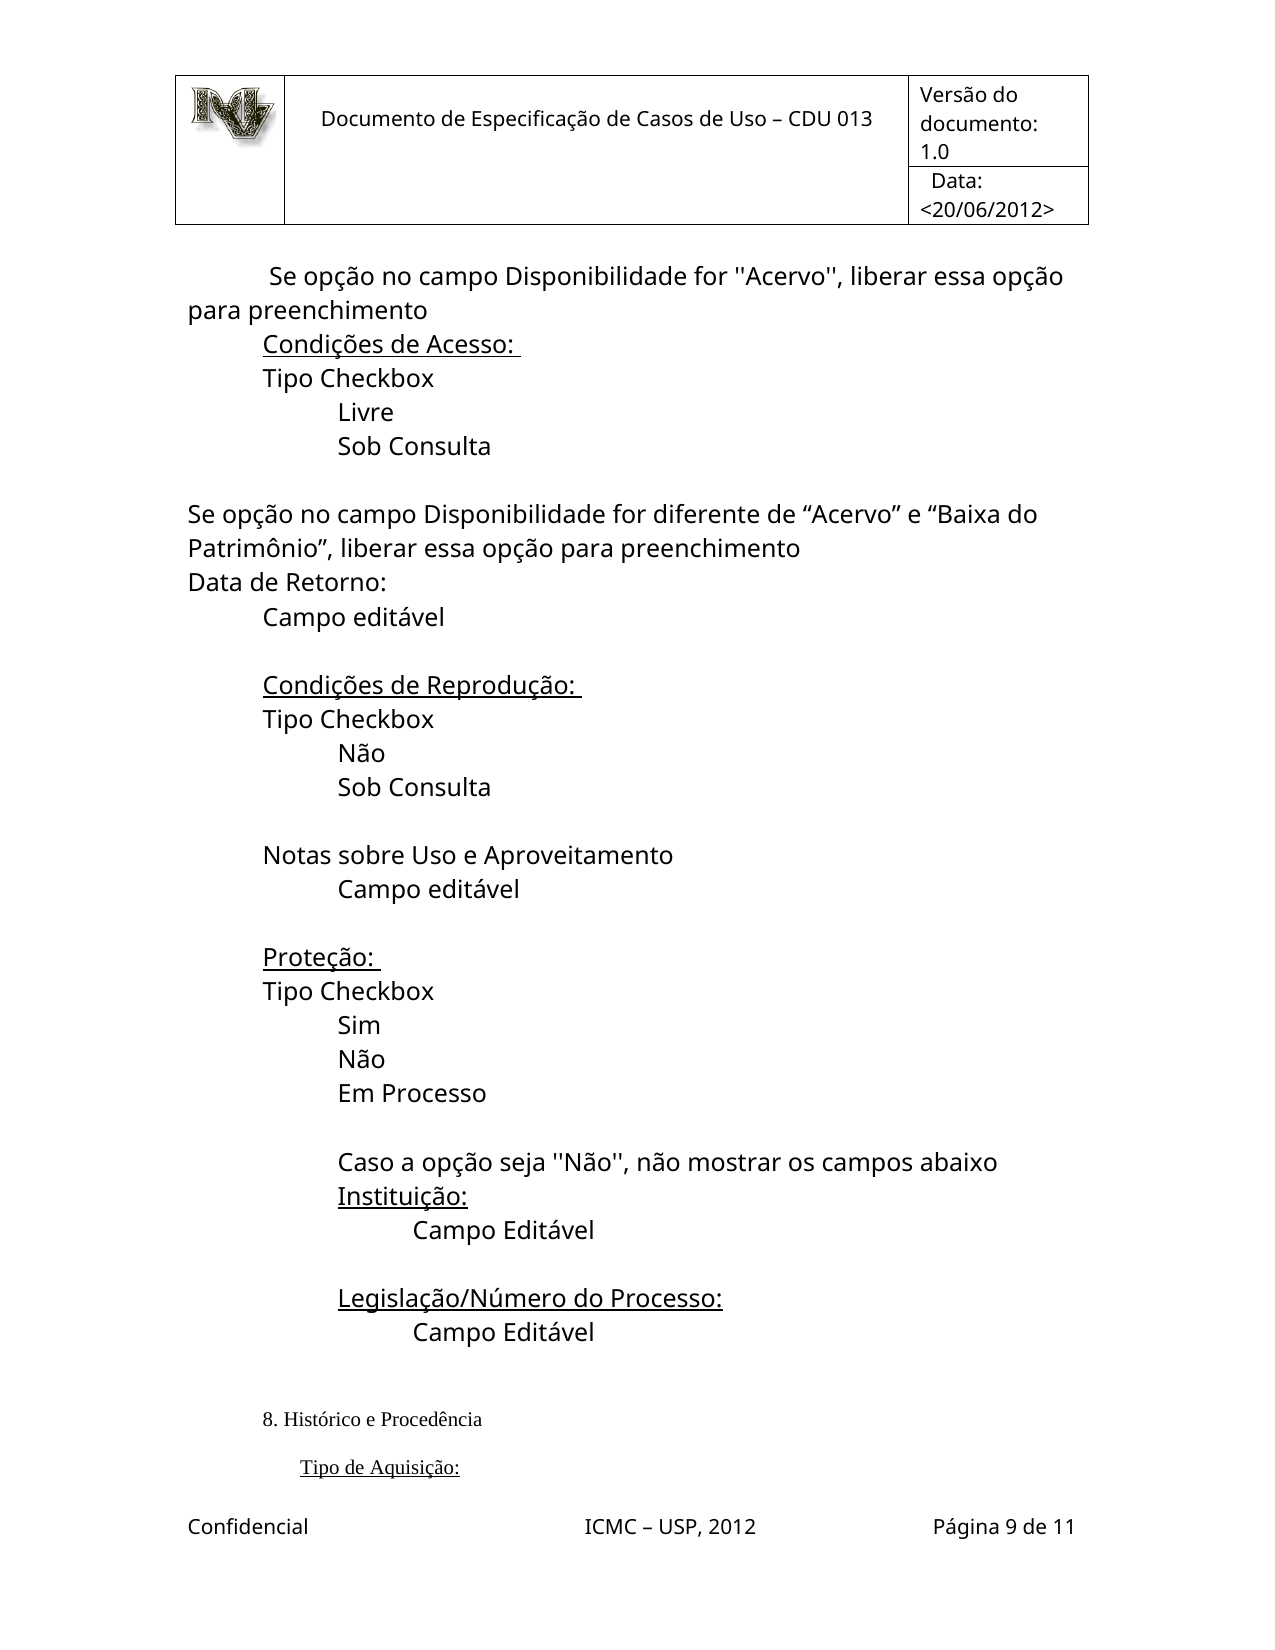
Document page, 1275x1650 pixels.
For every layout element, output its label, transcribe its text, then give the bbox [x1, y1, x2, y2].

text Se opção no campo Disponibilidade for diferente de “Acervo” e “Baixa do Patrimônio”, liberar essa opção para preenchimento [187, 497, 1087, 565]
text Campo Editável [187, 1212, 1087, 1246]
text Sob Consulta [187, 769, 1087, 803]
text Campo editável [187, 599, 1087, 633]
text Sim [187, 1008, 1087, 1042]
text Em Processo [187, 1076, 1087, 1110]
text Condições de Reprodução: [187, 667, 1087, 701]
text Não [187, 1042, 1087, 1076]
text Tipo Checkbox [187, 974, 1087, 1008]
list 8. Histórico e Procedência [225, 1407, 1087, 1431]
text Legislação/Número do Processo: [187, 1280, 1087, 1314]
picture [186, 76, 277, 151]
text Se opção no campo Disponibilidade for ''Acervo'', liberar essa opção para preenchimento [187, 258, 1087, 327]
text Notas sobre Uso e Aproveitamento [187, 838, 1087, 872]
text Instituição: [187, 1178, 1087, 1212]
text Não [187, 735, 1087, 769]
text Caso a opção seja ''Não'', não mostrar os campos abaixo [187, 1144, 1087, 1178]
text Sob Consulta [187, 429, 1087, 463]
text Proteção: [187, 940, 1087, 974]
text Livre [187, 395, 1087, 429]
text Condições de Acesso: [187, 327, 1087, 361]
text Data de Retorno: [187, 565, 1087, 599]
list Tipo de Aquisição: [262, 1455, 1087, 1479]
text Campo Editável [187, 1314, 1087, 1348]
text Tipo Checkbox [187, 701, 1087, 735]
text Campo editável [187, 872, 1087, 906]
text Tipo Checkbox [187, 361, 1087, 395]
